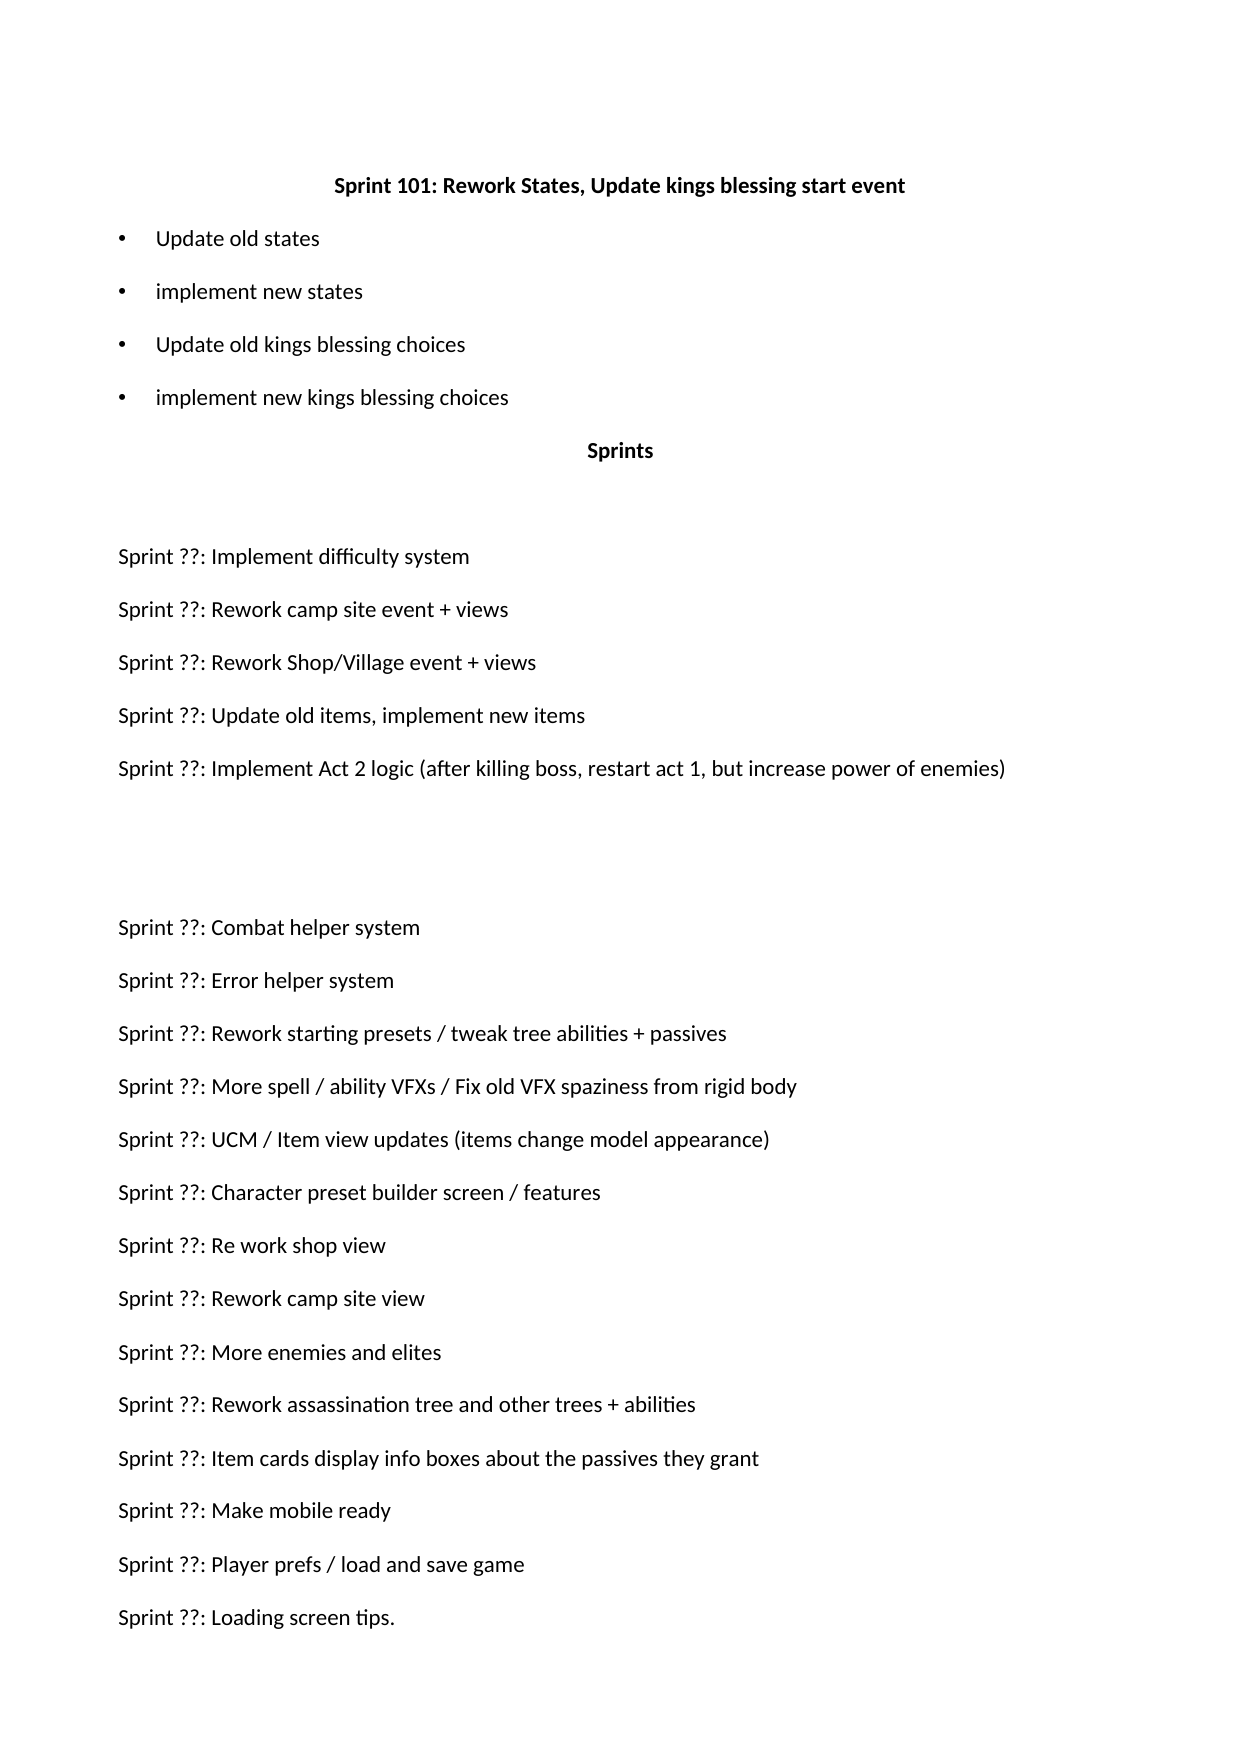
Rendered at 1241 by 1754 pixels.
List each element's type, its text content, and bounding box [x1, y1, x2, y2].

text Sprint ??: More spell / ability VFXs / Fix old VFX spaziness from rigid body [118, 1072, 1122, 1101]
text Sprint ??: Implement difficulty system [118, 542, 1122, 570]
text Sprint 101: Rework States, Update kings blessing start event [118, 171, 1122, 199]
text Sprint ??: Error helper system [118, 966, 1122, 994]
text Sprint ??: Rework camp site event + views [118, 595, 1122, 623]
text Sprint ??: Item cards display info boxes about the passives they grant [118, 1444, 1122, 1472]
text Sprint ??: UCM / Item view updates (items change model appearance) [118, 1126, 1122, 1153]
text Sprint ??: Rework assassination tree and other trees + abilities [118, 1391, 1122, 1419]
list Update old states [81, 224, 1122, 252]
text Sprint ??: Rework camp site view [118, 1284, 1122, 1313]
text Sprint ??: Character preset builder screen / features [118, 1178, 1122, 1207]
list Update old kings blessing choices [81, 330, 1122, 358]
text Sprint ??: Re work shop view [118, 1232, 1122, 1259]
text Sprint ??: Rework starting presets / tweak tree abilities + passives [118, 1019, 1122, 1047]
text Sprint ??: Make mobile ready [118, 1497, 1122, 1525]
text Sprint ??: Player prefs / load and save game [118, 1550, 1122, 1578]
text Sprint ??: Implement Act 2 logic (after killing boss, restart act 1, but increase power of enemies) [118, 754, 1122, 782]
text Sprint ??: Update old items, implement new items [118, 701, 1122, 729]
text Sprint ??: Combat helper system [118, 913, 1122, 941]
list implement new kings blessing choices [81, 383, 1122, 411]
text Sprint ??: Loading screen tips. [118, 1603, 1122, 1631]
text Sprint ??: More enemies and elites [118, 1338, 1122, 1366]
list implement new states [81, 277, 1122, 305]
text Sprint ??: Rework Shop/Village event + views [118, 648, 1122, 676]
text Sprints [118, 436, 1122, 464]
